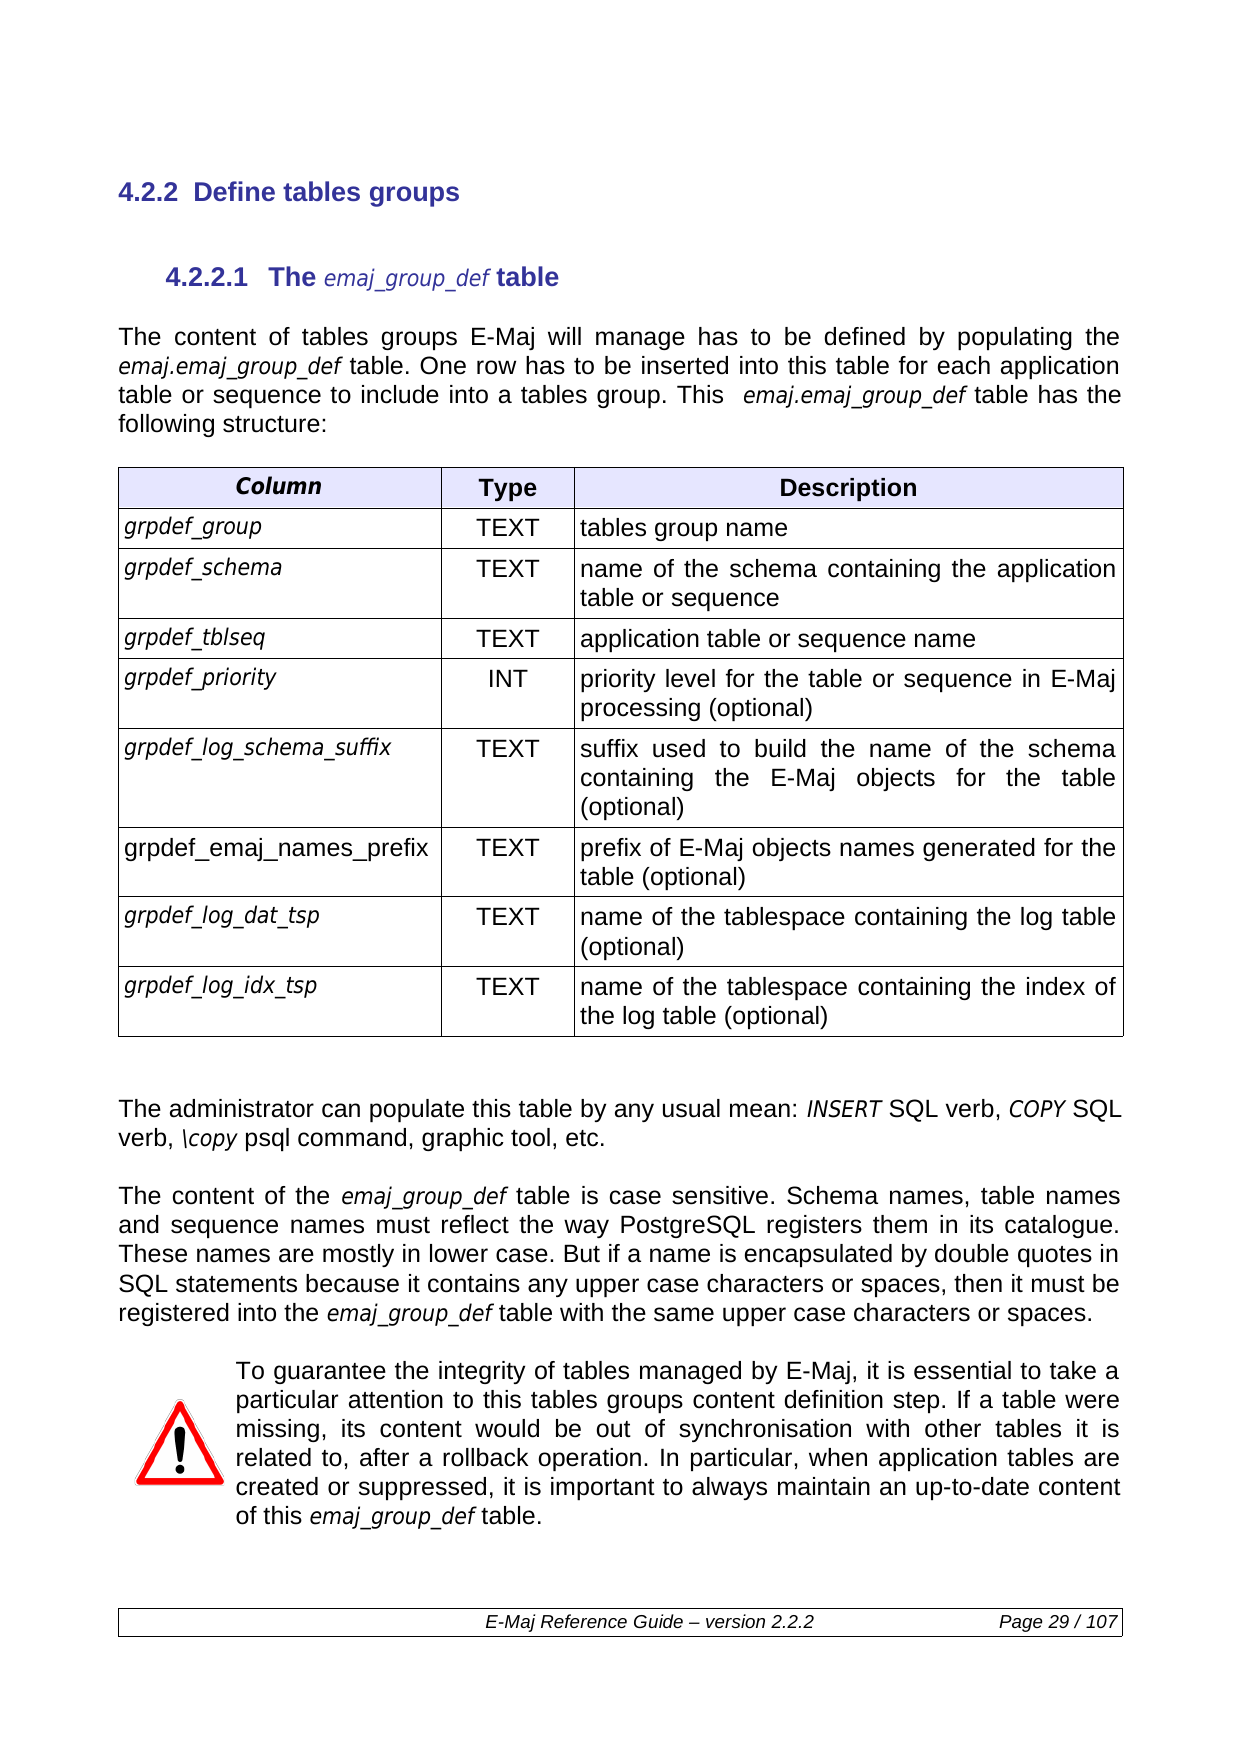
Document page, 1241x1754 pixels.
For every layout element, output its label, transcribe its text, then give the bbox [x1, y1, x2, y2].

text The administrator can populate this table by any usual mean: INSERT SQL verb, COPY SQL verb, \copy psql command, graphic tool, etc. [118, 1094, 1122, 1152]
text To guarantee the integrity of tables managed by E-Maj, it is essential to take a particular attention to this tables groups content definition step. If a table were missing, its content would be out of synchronisation with other tables it is related to, after a rollback operation. In particular, when application tables are created or suppressed, it is important to always maintain an up-to-date content of this emaj_group_def table. [235, 1356, 1122, 1530]
table_cell grpdef_log_schema_suffix [119, 729, 441, 827]
table_cell grpdef_group [119, 509, 441, 548]
table_cell TEXT [442, 897, 574, 966]
table_header Column [119, 468, 441, 507]
table_cell grpdef_log_idx_tsp [119, 967, 441, 1036]
subtitle Define tables groups [118, 176, 1122, 207]
table_header Type [442, 468, 574, 507]
table_cell TEXT [442, 619, 574, 658]
table_cell TEXT [442, 828, 574, 896]
table_cell INT [442, 659, 574, 728]
table_cell suffix used to build the name of the schema containing the E-Maj objects for the table (optional) [575, 729, 1123, 827]
table_cell TEXT [442, 549, 574, 618]
table_cell TEXT [442, 967, 574, 1036]
table_cell name of the tablespace containing the index of the log table (optional) [575, 967, 1123, 1036]
table_header Description [575, 468, 1123, 507]
table_cell grpdef_priority [119, 659, 441, 728]
picture [134, 1399, 225, 1486]
text The content of tables groups E-Maj will manage has to be defined by populating the emaj.emaj_group_def table. One row has to be inserted into this table for each application table or sequence to include into a tables group. This emaj.emaj_group_def table has the following structure: [118, 321, 1122, 438]
table_cell name of the schema containing the application table or sequence [575, 549, 1123, 618]
table_cell TEXT [442, 509, 574, 548]
table_cell grpdef_schema [119, 549, 441, 618]
table_cell application table or sequence name [575, 619, 1123, 658]
table_cell grpdef_log_dat_tsp [119, 897, 441, 966]
subtitle The emaj_group_def table [165, 261, 1122, 292]
table_cell tables group name [575, 509, 1123, 548]
table_cell prefix of E-Maj objects names generated for the table (optional) [575, 828, 1123, 896]
table_cell grpdef_emaj_names_prefix [119, 828, 441, 896]
table_cell grpdef_tblseq [119, 619, 441, 658]
text The content of the emaj_group_def table is case sensitive. Schema names, table names and sequence names must reflect the way PostgreSQL registers them in its catalogue. These names are mostly in lower case. But if a name is encapsulated by double quotes in SQL statements because it contains any upper case characters or spaces, then it must be registered into the emaj_group_def table with the same upper case characters or spaces. [118, 1181, 1122, 1327]
table_cell TEXT [442, 729, 574, 827]
table_cell name of the tablespace containing the log table (optional) [575, 897, 1123, 966]
table_cell priority level for the table or sequence in E-Maj processing (optional) [575, 659, 1123, 728]
